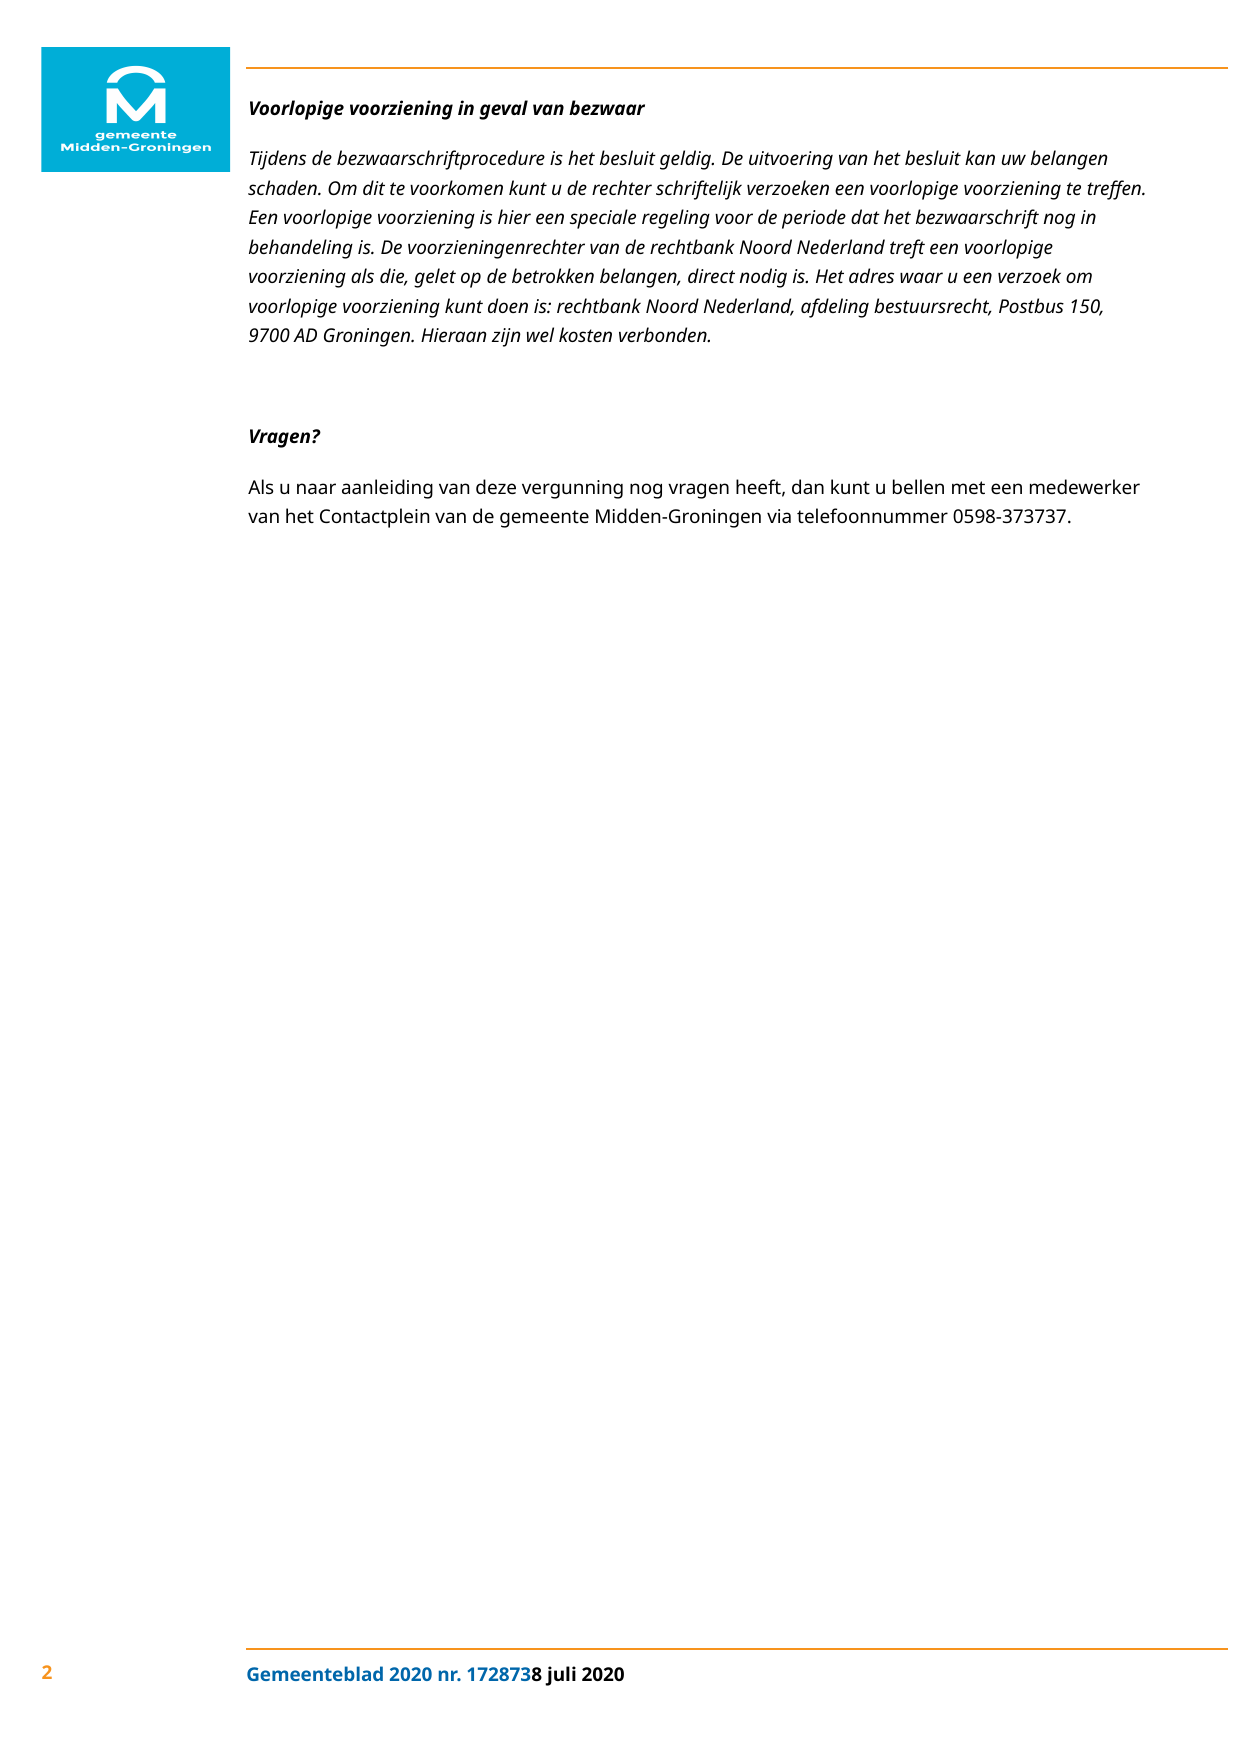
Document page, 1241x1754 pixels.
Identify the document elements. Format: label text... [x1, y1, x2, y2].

text Tijdens de bezwaarschriftprocedure is het besluit geldig. De uitvoering van het besluit kan uw belangen schaden. Om dit te voorkomen kunt u de rechter schriftelijk verzoeken een voorlopige voorziening te treffen. Een voorlopige voorziening is hier een speciale regeling voor de periode dat het bezwaarschrift nog in behandeling is. De voorzieningenrechter van de rechtbank Noord Nederland treft een voorlopige voorziening als die, gelet op de betrokken belangen, direct nodig is. Het adres waar u een verzoek om voorlopige voorziening kunt doen is: rechtbank Noord Nederland, afdeling bestuursrecht, Postbus 150, 9700 AD Groningen. Hieraan zijn wel kosten verbonden. [248, 145, 1152, 348]
text Als u naar aanleiding van deze vergunning nog vragen heeft, dan kunt u bellen met een medewerker van het Contactplein van de gemeente Midden-Groningen via telefoonnummer 0598-373737. [248, 474, 1152, 529]
picture [184, 146, 190, 153]
text Vragen? [248, 423, 1152, 449]
picture [108, 66, 164, 82]
picture [107, 89, 165, 122]
text Voorlopige voorziening in geval van bezwaar [248, 95, 1152, 121]
